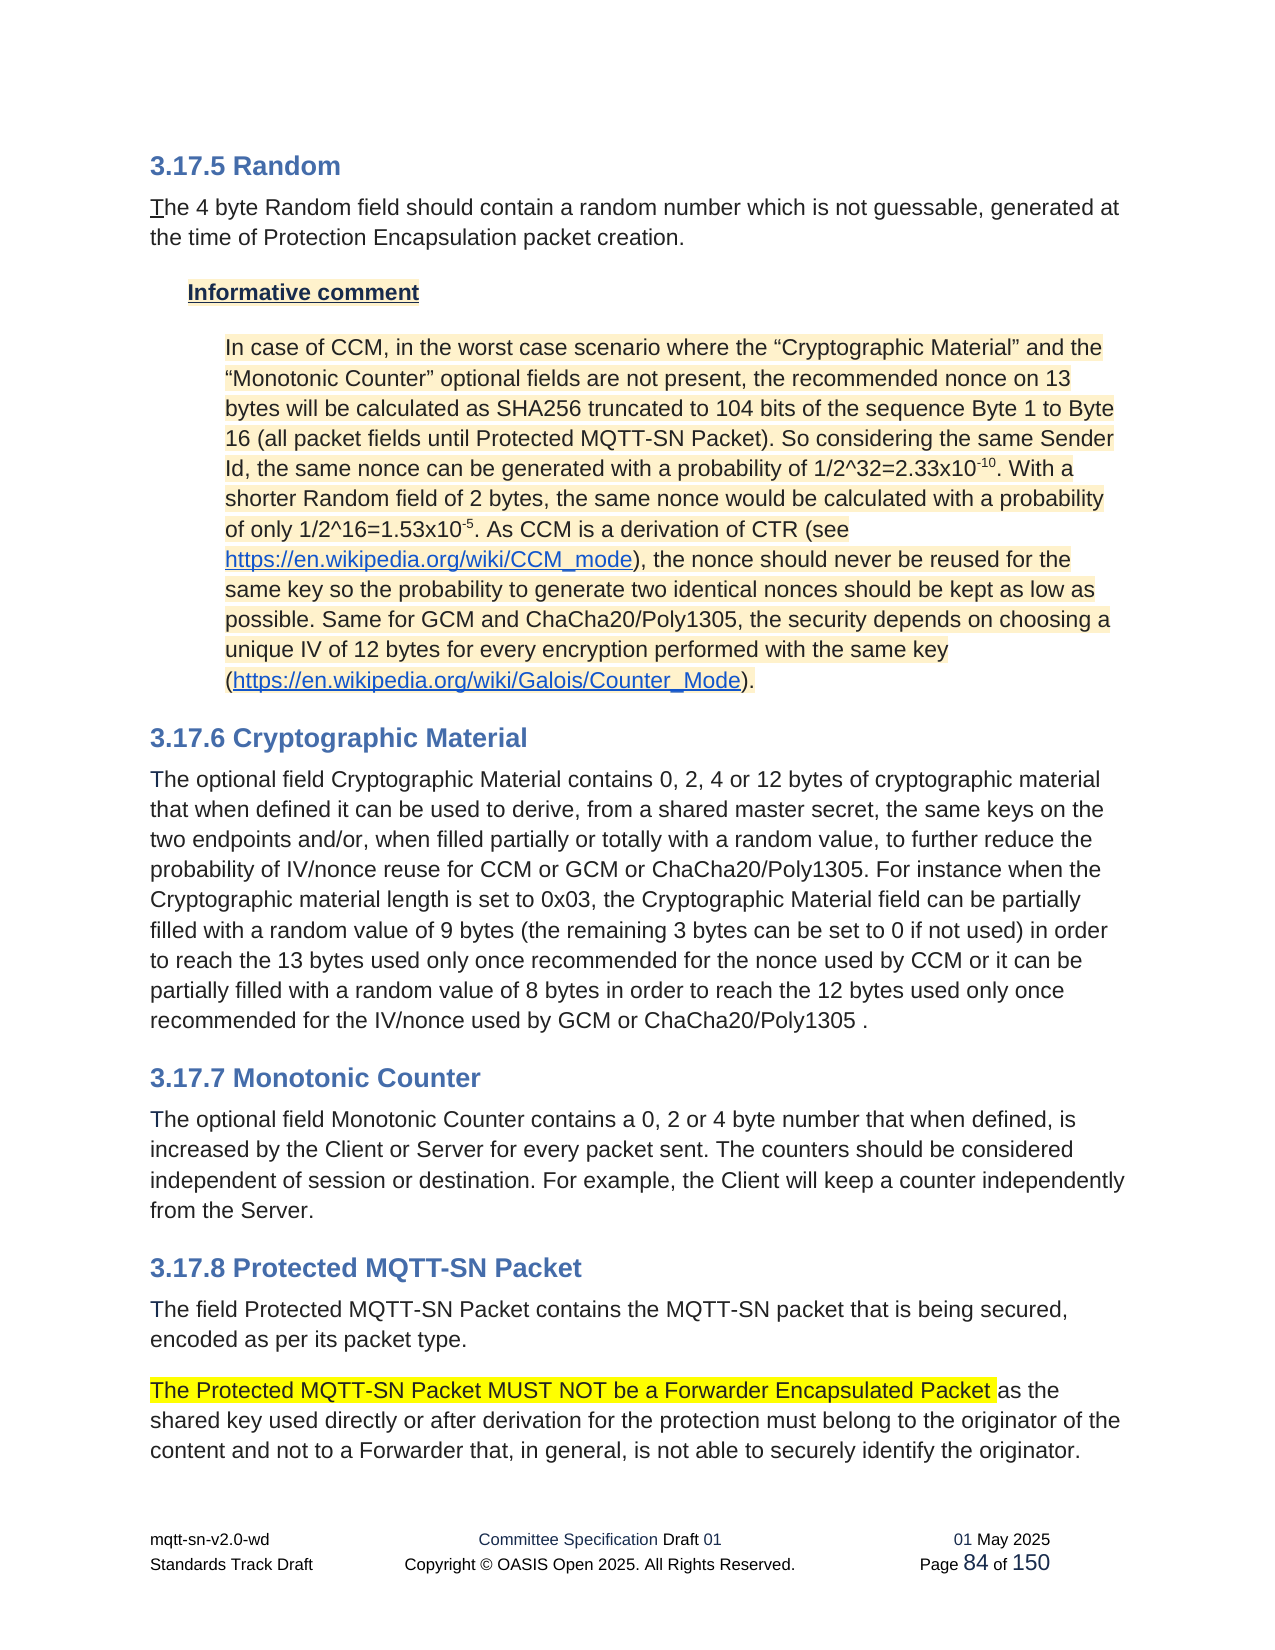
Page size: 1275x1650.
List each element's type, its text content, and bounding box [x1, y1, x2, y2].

subtitle 3.17.6 Cryptographic Material [150, 722, 1124, 753]
text The optional field Cryptographic Material contains 0, 2, 4 or 12 bytes of cryptographic material that when defined it can be used to derive, from a shared master secret, the same keys on the two endpoints and/or, when filled partially or totally with a random value, to further reduce the probability of IV/nonce reuse for CCM or GCM or ChaCha20/Poly1305. For instance when the Cryptographic material length is set to 0x03, the Cryptographic Material field can be partially filled with a random value of 9 bytes (the remaining 3 bytes can be set to 0 if not used) in order to reach the 13 bytes used only once recommended for the nonce used by CCM or it can be partially filled with a random value of 8 bytes in order to reach the 12 bytes used only once recommended for the IV/nonce used by GCM or ChaCha20/Poly1305 . [150, 766, 1124, 1034]
subtitle 3.17.8 Protected MQTT-SN Packet [150, 1252, 1124, 1283]
text The Protected MQTT-SN Packet MUST NOT be a Forwarder Encapsulated Packet as the shared key used directly or after derivation for the protection must belong to the originator of the content and not to a Forwarder that, in general, is not able to securely identify the originator. [150, 1377, 1124, 1464]
list Informative comment [187, 279, 1124, 306]
text In case of CCM, in the worst case scenario where the “Cryptographic Material” and the “Monotonic Counter” optional fields are not present, the recommended nonce on 13 bytes will be calculated as SHA256 truncated to 104 bits of the sequence Byte 1 to Byte 16 (all packet fields until Protected MQTT-SN Packet). So considering the same Sender Id, the same nonce can be generated with a probability of 1/2^32=2.33x10-10. With a shorter Random field of 2 bytes, the same nonce would be calculated with a probability of only 1/2^16=1.53x10-5. As CCM is a derivation of CTR (see https://en.wikipedia.org/wiki/CCM_mode), the nonce should never be reused for the same key so the probability to generate two identical nonces should be kept as low as possible. Same for GCM and ChaCha20/Poly1305, the security depends on choosing a unique IV of 12 bytes for every encryption performed with the same key (https://en.wikipedia.org/wiki/Galois/Counter_Mode). [225, 334, 1124, 693]
subtitle 3.17.5 Random [150, 150, 1124, 181]
text The optional field Monotonic Counter contains a 0, 2 or 4 byte number that when defined, is increased by the Client or Server for every packet sent. The counters should be considered independent of session or destination. For example, the Client will keep a counter independently from the Server. [150, 1106, 1124, 1223]
subtitle 3.17.7 Monotonic Counter [150, 1062, 1124, 1094]
text The 4 byte Random field should contain a random number which is not guessable, generated at the time of Protection Encapsulation packet creation. [150, 194, 1124, 250]
text The field Protected MQTT-SN Packet contains the MQTT-SN packet that is being secured, encoded as per its packet type. [150, 1296, 1124, 1352]
